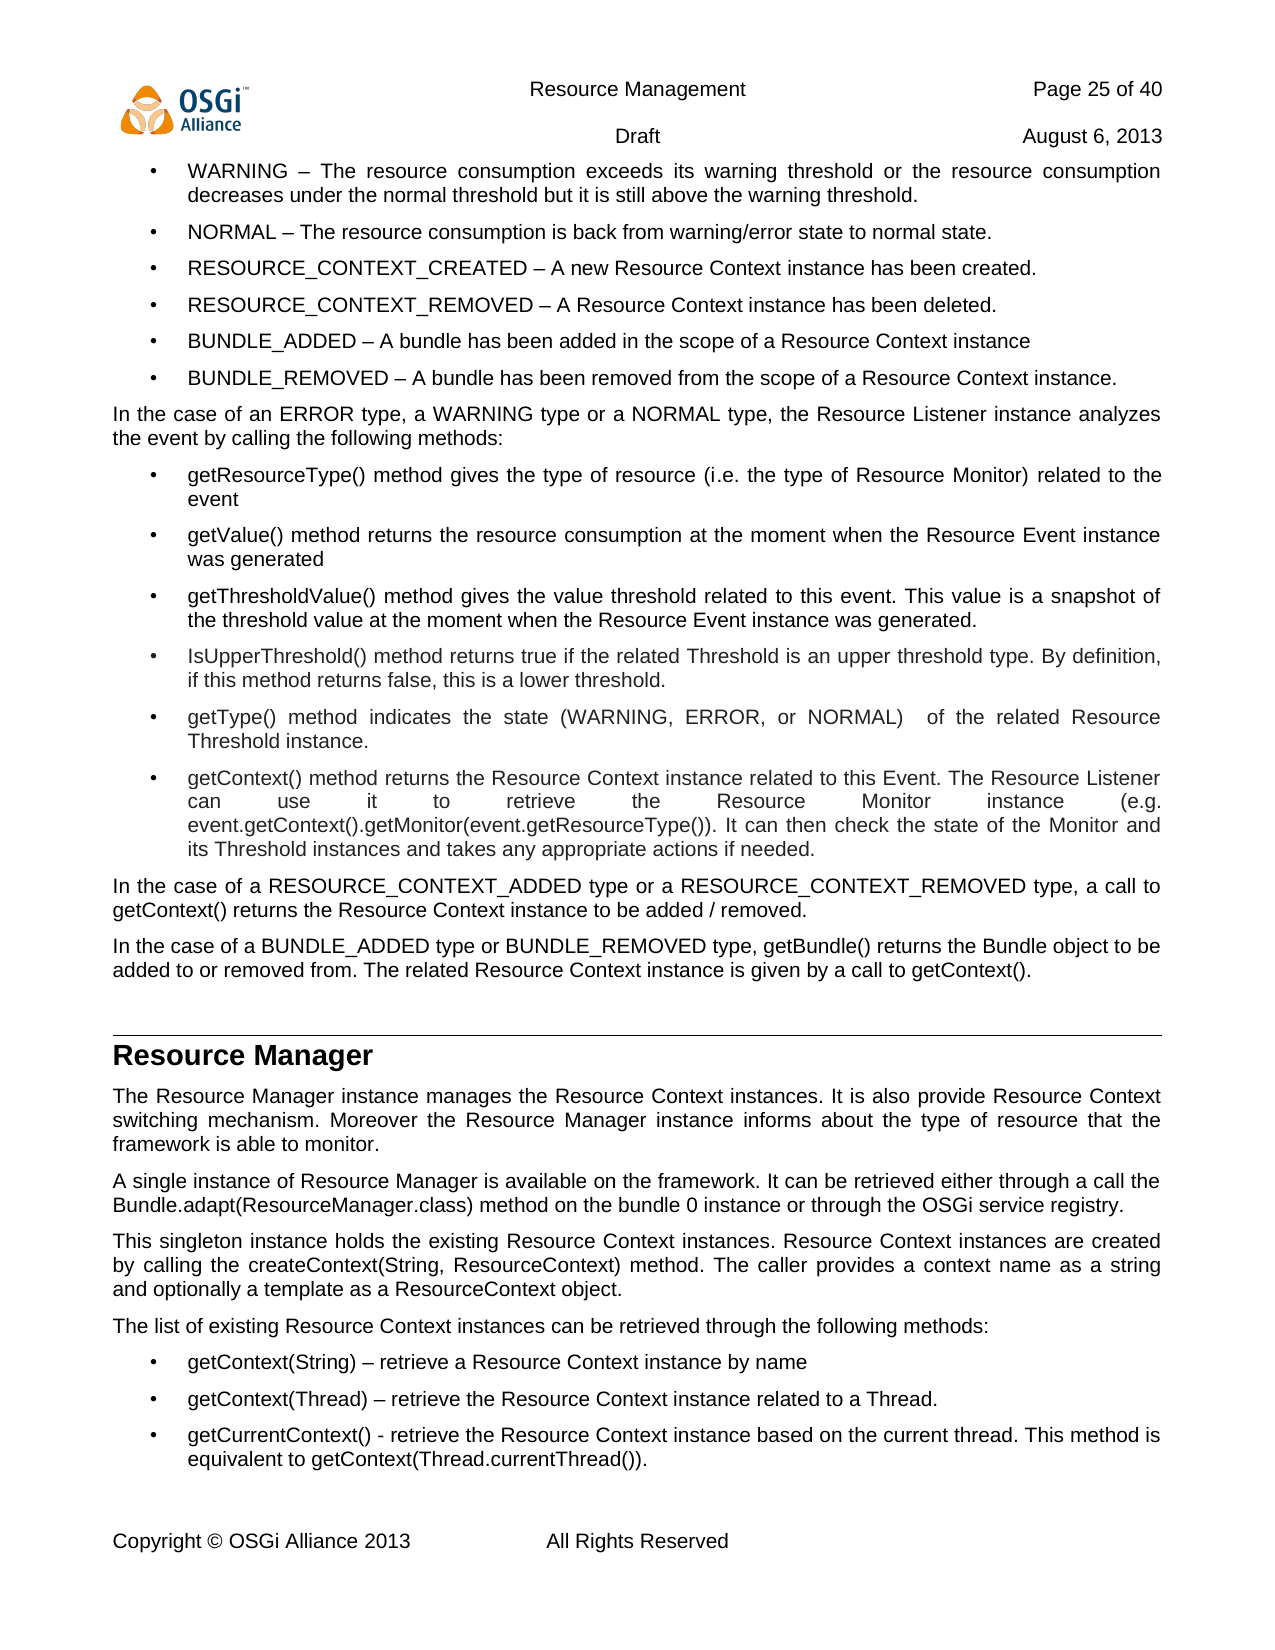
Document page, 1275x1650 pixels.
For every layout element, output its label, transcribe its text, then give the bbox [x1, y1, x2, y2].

subtitle Resource Manager [112, 1036, 1162, 1072]
list BUNDLE_ADDED – A bundle has been added in the scope of a Resource Context instance [150, 329, 1162, 353]
picture [113, 78, 257, 142]
list getThresholdValue() method gives the value threshold related to this event. This value is a snapshot of the threshold value at the moment when the Resource Event instance was generated. [150, 584, 1162, 632]
text In the case of a RESOURCE_CONTEXT_ADDED type or a RESOURCE_CONTEXT_REMOVED type, a call to getContext() returns the Resource Context instance to be added / removed. [112, 874, 1162, 922]
list RESOURCE_CONTEXT_CREATED – A new Resource Context instance has been created. [150, 256, 1162, 280]
text In the case of an ERROR type, a WARNING type or a NORMAL type, the Resource Listener instance analyzes the event by calling the following methods: [112, 402, 1162, 450]
text The list of existing Resource Context instances can be retrieved through the following methods: [112, 1313, 1162, 1337]
list NORMAL – The resource consumption is back from warning/error state to normal state. [150, 219, 1162, 243]
list RESOURCE_CONTEXT_REMOVED – A Resource Context instance has been deleted. [150, 293, 1162, 317]
list IsUpperThreshold() method returns true if the related Threshold is an upper threshold type. By definition, if this method returns false, this is a lower threshold. [150, 644, 1162, 692]
list getContext(Thread) – retrieve the Resource Context instance related to a Thread. [150, 1387, 1162, 1411]
list BUNDLE_REMOVED – A bundle has been removed from the scope of a Resource Context instance. [150, 366, 1162, 390]
list getType() method indicates the state (WARNING, ERROR, or NORMAL) of the related Resource Threshold instance. [150, 705, 1162, 753]
text This singleton instance holds the existing Resource Context instances. Resource Context instances are created by calling the createContext(String, ResourceContext) method. The caller provides a context name as a string and optionally a template as a ResourceContext object. [112, 1229, 1162, 1301]
text The Resource Manager instance manages the Resource Context instances. It is also provide Resource Context switching mechanism. Moreover the Resource Manager instance informs about the type of resource that the framework is able to monitor. [112, 1084, 1162, 1156]
text A single instance of Resource Manager is available on the framework. It can be retrieved either through a call the Bundle.adapt(ResourceManager.class) method on the bundle 0 instance or through the OSGi service registry. [112, 1169, 1162, 1217]
text In the case of a BUNDLE_ADDED type or BUNDLE_REMOVED type, getBundle() returns the Bundle object to be added to or removed from. The related Resource Context instance is given by a call to getContext(). [112, 934, 1162, 982]
list getResourceType() method gives the type of resource (i.e. the type of Resource Monitor) related to the event [150, 463, 1162, 511]
list getContext() method returns the Resource Context instance related to this Event. The Resource Listener can use it to retrieve the Resource Monitor instance (e.g. event.getContext().getMonitor(event.getResourceType()). It can then check the state of the Monitor and its Threshold instances and takes any appropriate actions if needed. [150, 765, 1162, 861]
list getContext(String) – retrieve a Resource Context instance by name [150, 1350, 1162, 1374]
list getValue() method returns the resource consumption at the moment when the Resource Event instance was generated [150, 523, 1162, 571]
list getCurrentContext() - retrieve the Resource Context instance based on the current thread. This method is equivalent to getContext(Thread.currentThread()). [150, 1423, 1162, 1471]
list WARNING – The resource consumption exceeds its warning threshold or the resource consumption decreases under the normal threshold but it is still above the warning threshold. [150, 159, 1162, 207]
